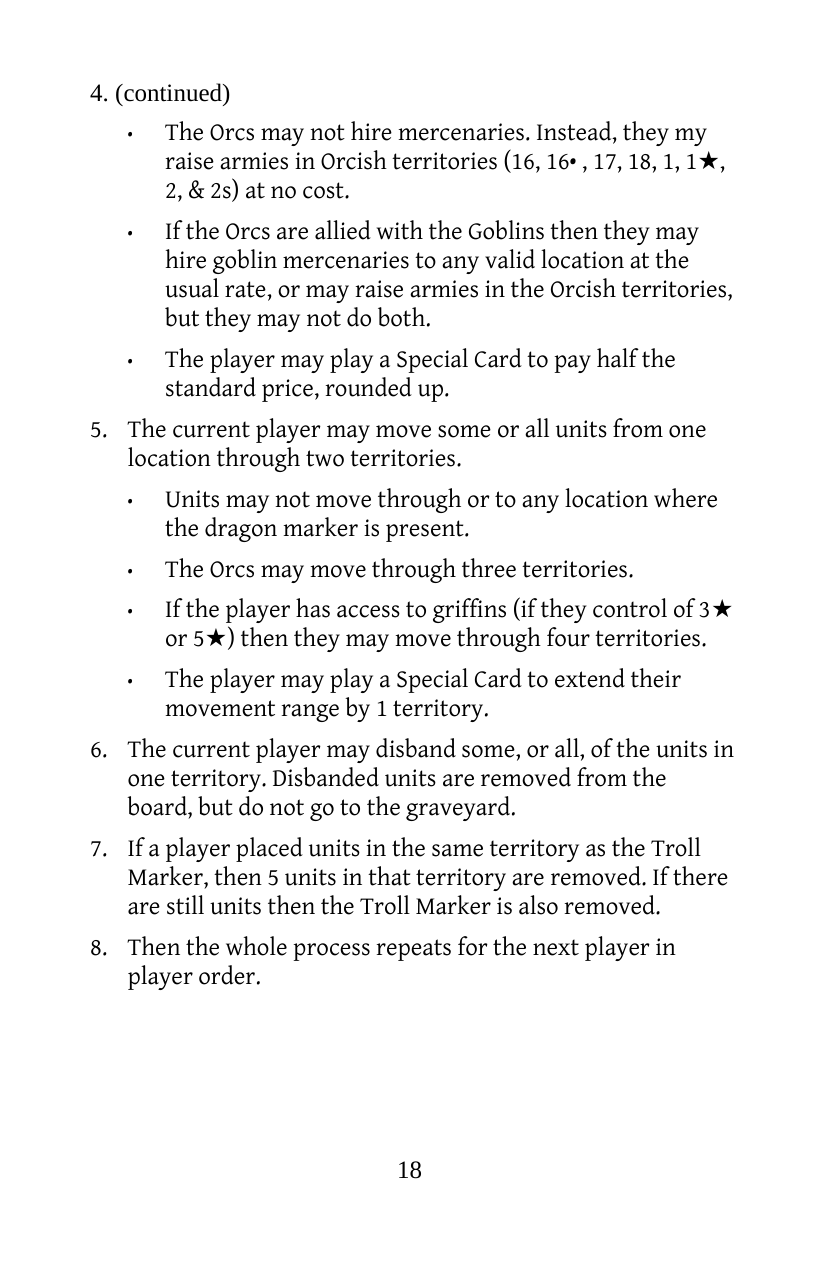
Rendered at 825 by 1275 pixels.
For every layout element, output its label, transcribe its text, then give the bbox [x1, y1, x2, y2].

list Then the whole process repeats for the next player in player order. [90, 933, 735, 991]
list The player may play a Special Card to extend their movement range by 1 territory. [127, 666, 735, 724]
list If the player has access to griffins (if they control of 3★ or 5★) then they may move through four territories. [127, 596, 735, 654]
list The Orcs may move through three territories. [127, 555, 735, 584]
list If the Orcs are allied with the Goblins then they may hire goblin mercenaries to any valid location at the usual rate, or may raise armies in the Orcish territories, but they may not do both. [127, 218, 735, 333]
list If a player placed units in the same territory as the Troll Marker, then 5 units in that territory are removed. If there are still units then the Troll Marker is also removed. [90, 835, 735, 922]
list The Orcs may not hire mercenaries. Instead, they my raise armies in Orcish territories (16, 16• , 17, 18, 1, 1★, 2, & 2s) at no cost. [127, 119, 735, 206]
list The current player may move some or all units from one location through two territories. [90, 415, 735, 473]
list The player may play a Special Card to pay half the standard price, rounded up. [127, 345, 735, 403]
list Units may not move through or to any location where the dragon marker is present. [127, 485, 735, 543]
text 4. (continued) [90, 78, 735, 107]
list The current player may disband some, or all, of the units in one territory. Disbanded units are removed from the board, but do not go to the graveyard. [90, 736, 735, 823]
